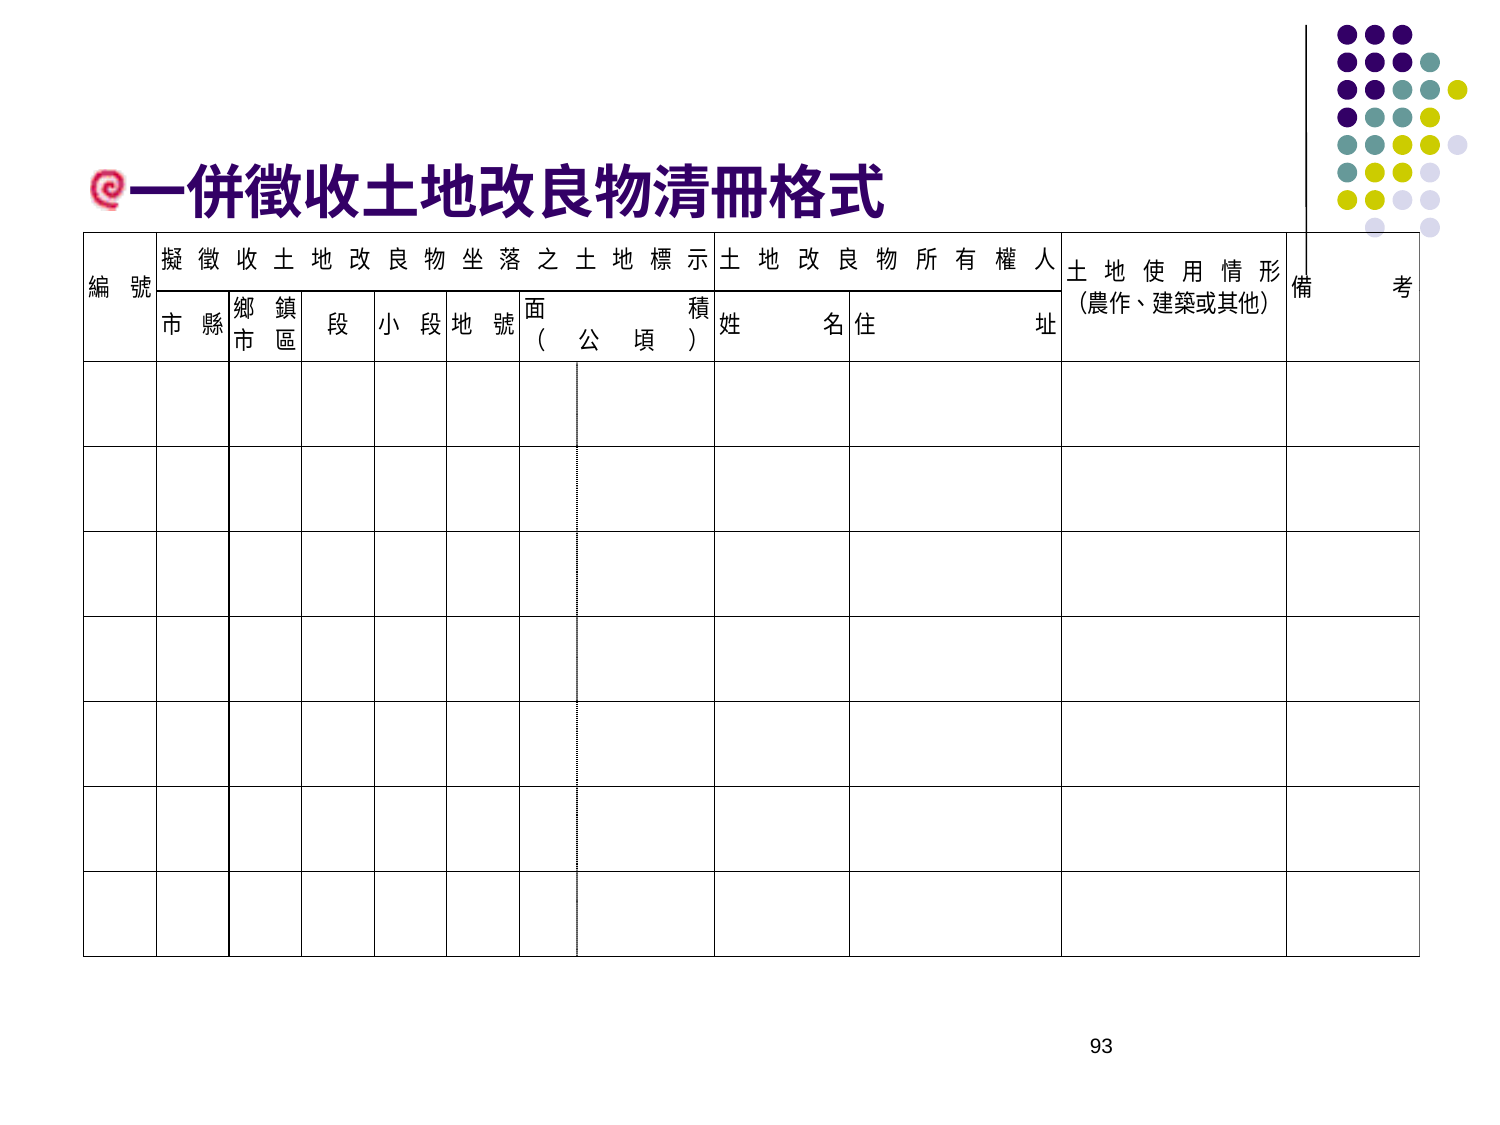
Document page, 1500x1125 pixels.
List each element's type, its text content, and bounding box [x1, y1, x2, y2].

title 一併徵收土地改良物清冊格式 [75, 20, 1313, 233]
chart [80, 231, 1420, 1083]
text_box [1074, 1025, 1426, 1101]
